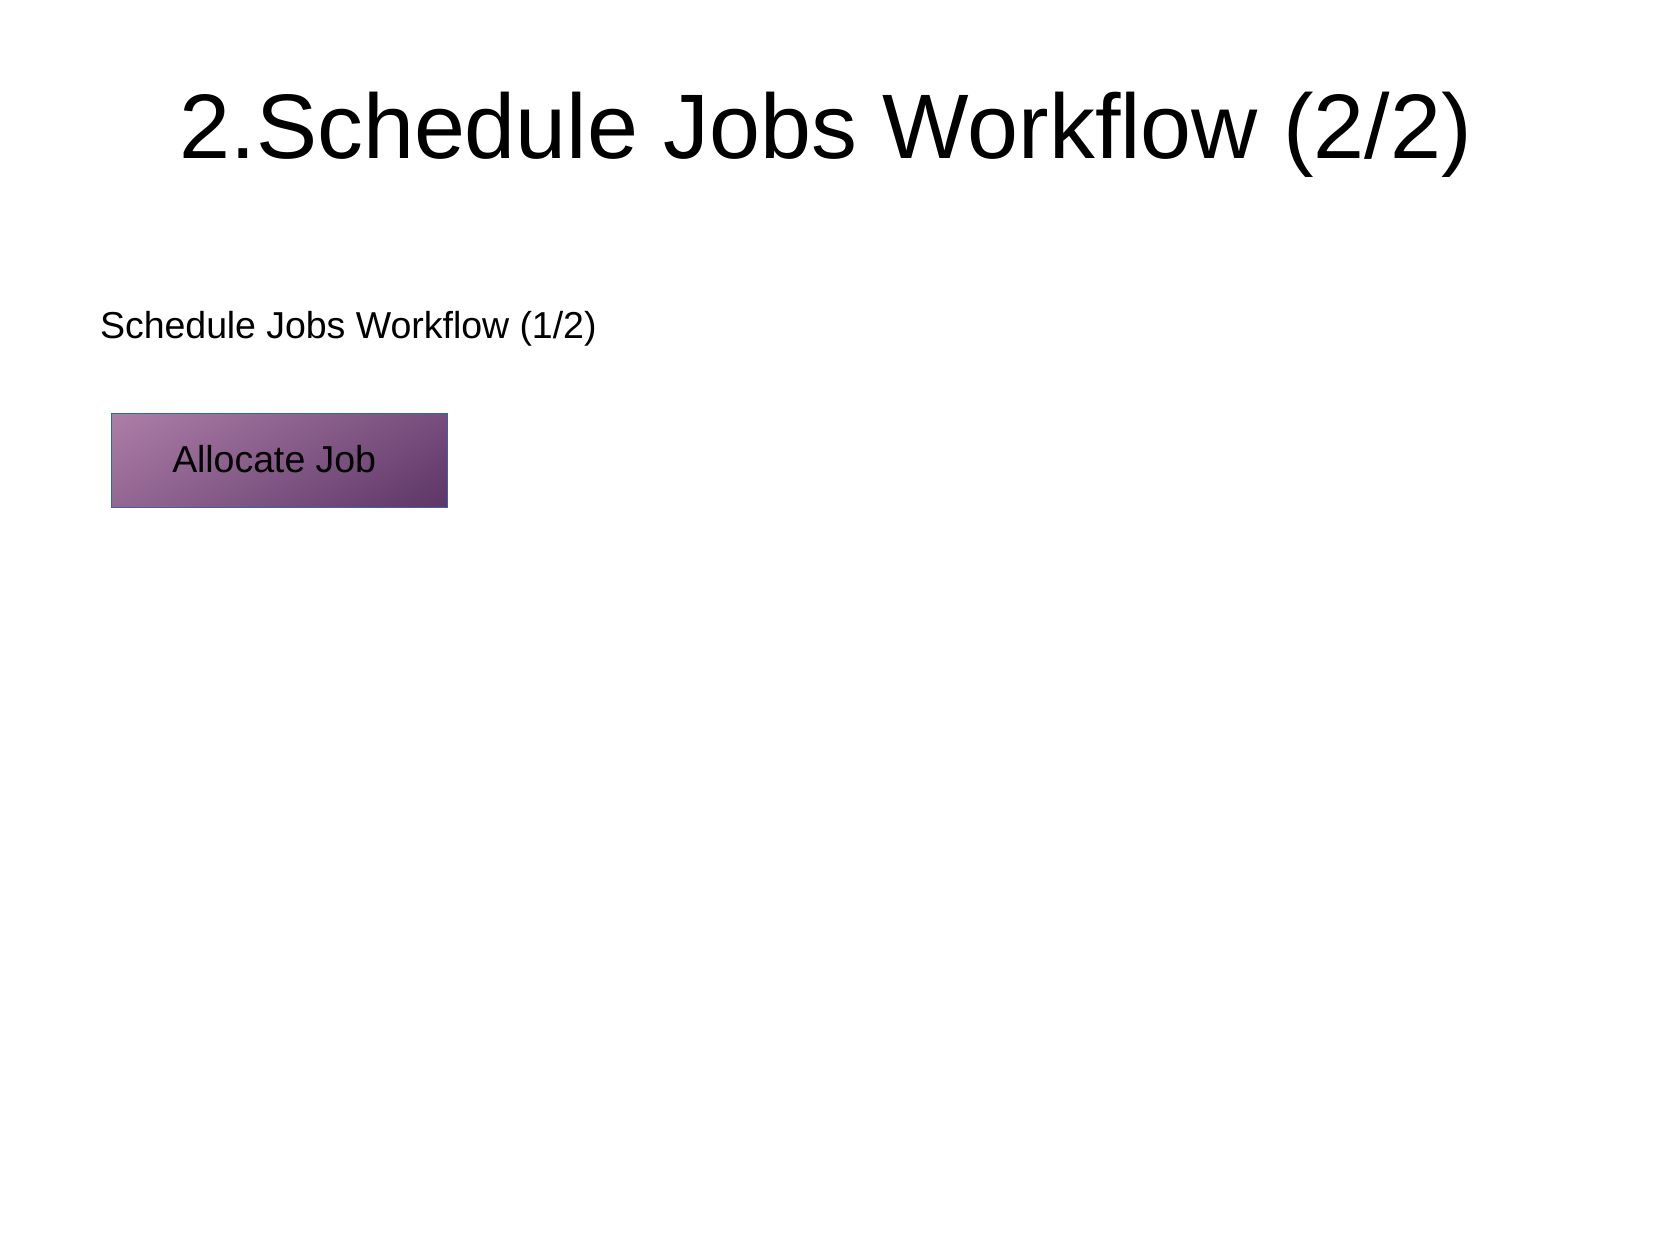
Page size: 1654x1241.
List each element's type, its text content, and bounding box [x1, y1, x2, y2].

text_box Schedule Jobs Workflow (1/2) [85, 297, 612, 355]
text_box Allocate Job [157, 431, 402, 489]
title 2.Schedule Jobs Workflow (2/2) [82, 23, 1571, 231]
text_box [111, 413, 448, 508]
